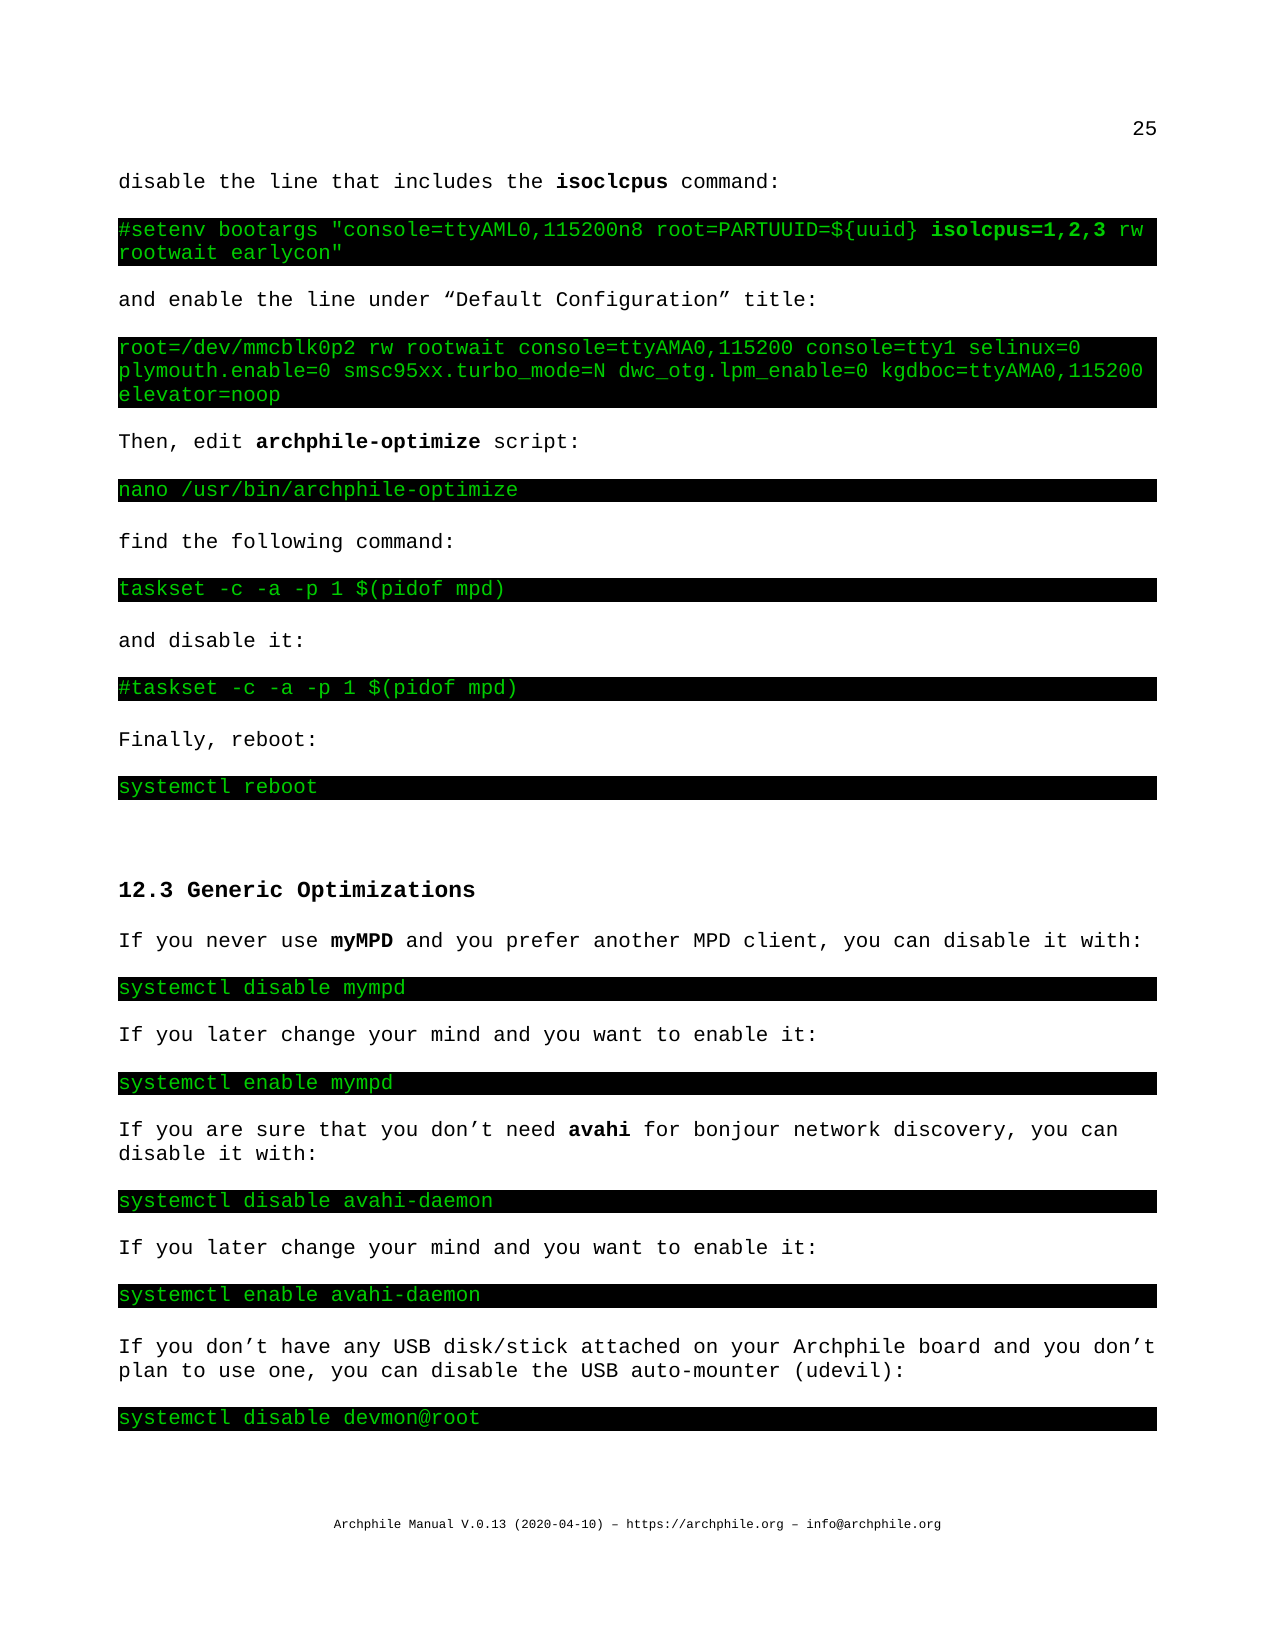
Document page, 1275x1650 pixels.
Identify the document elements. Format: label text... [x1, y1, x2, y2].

text If you later change your mind and you want to enable it: [118, 1237, 1157, 1261]
text If you later change your mind and you want to enable it: [118, 1024, 1157, 1048]
text and disable it: [118, 630, 1157, 653]
text If you don’t have any USB disk/stick attached on your Archphile board and you don’t plan to use one, you can disable the USB auto-mounter (udevil): [118, 1336, 1157, 1384]
text disable the line that includes the isoclcpus command: [118, 171, 1157, 195]
text systemctl disable devmon@root [118, 1407, 1157, 1431]
text systemctl enable mympd [118, 1072, 1157, 1095]
text and enable the line under “Default Configuration” title: [118, 289, 1157, 313]
text root=/dev/mmcblk0p2 rw rootwait console=ttyAMA0,115200 console=tty1 selinux=0 plymouth.enable=0 smsc95xx.turbo_mode=N dwc_otg.lpm_enable=0 kgdboc=ttyAMA0,115200 elevator=noop [118, 337, 1157, 408]
text find the following command: [118, 531, 1157, 554]
text systemctl reboot [118, 776, 1157, 800]
text Finally, reboot: [118, 729, 1157, 753]
text taskset -c -a -p 1 $(pidof mpd) [118, 578, 1157, 602]
text Then, edit archphile-optimize script: [118, 431, 1157, 455]
text If you never use myMPD and you prefer another MPD client, you can disable it with: [118, 930, 1157, 953]
text #setenv bootargs "console=ttyAML0,115200n8 root=PARTUUID=${uuid} isolcpus=1,2,3 rw rootwait earlycon" [118, 218, 1157, 266]
text 12.3 Generic Optimizations [118, 878, 1157, 904]
text nano /usr/bin/archphile-optimize [118, 479, 1157, 502]
text #taskset -c -a -p 1 $(pidof mpd) [118, 677, 1157, 701]
text systemctl disable avahi-daemon [118, 1190, 1157, 1213]
text If you are sure that you don’t need avahi for bonjour network discovery, you can disable it with: [118, 1119, 1157, 1166]
text systemctl disable mympd [118, 977, 1157, 1001]
text systemctl enable avahi-daemon [118, 1284, 1157, 1308]
